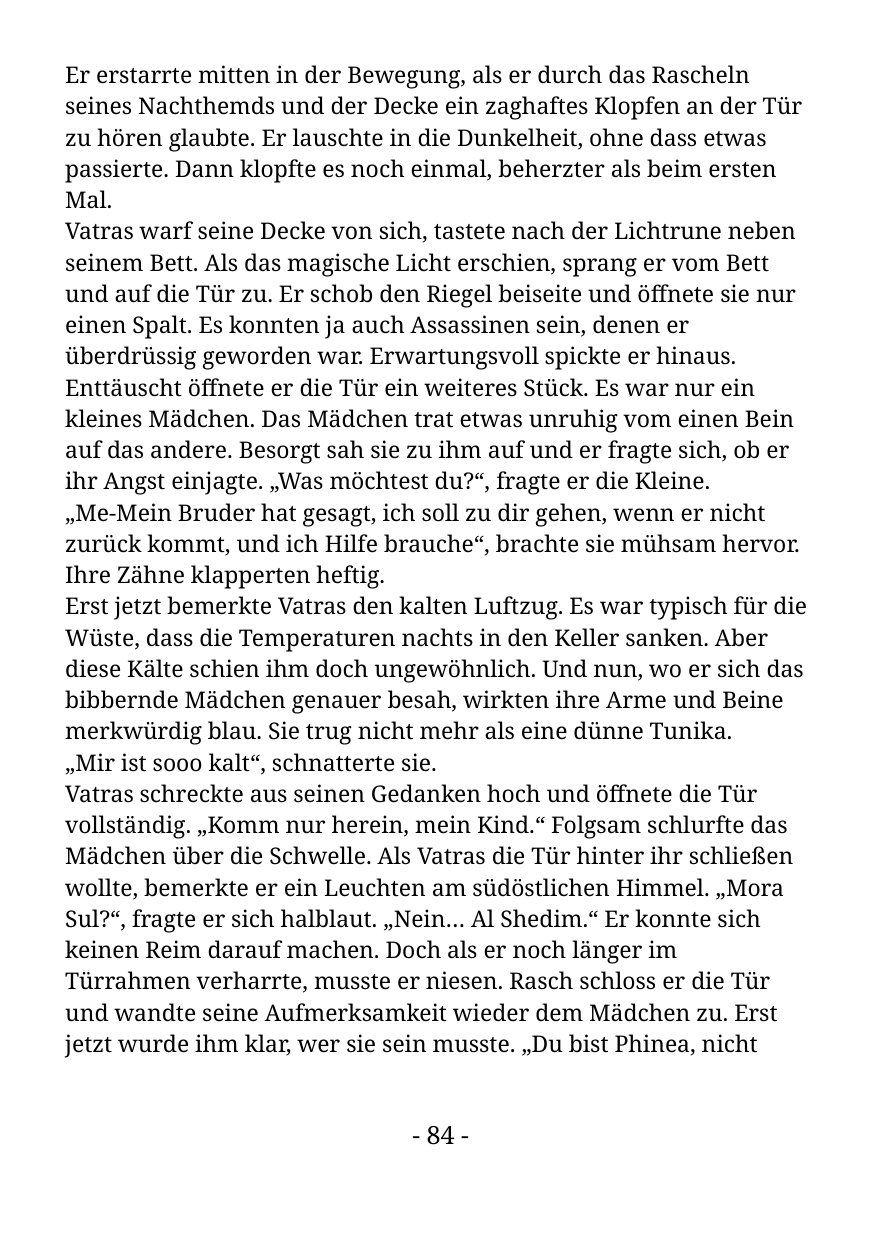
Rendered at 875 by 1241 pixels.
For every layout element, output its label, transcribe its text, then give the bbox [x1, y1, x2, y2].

text Er erstarrte mitten in der Bewegung, als er durch das Rascheln seines Nachthemds und der Decke ein zaghaftes Klopfen an der Tür zu hören glaubte. Er lauschte in die Dunkelheit, ohne dass etwas passierte. Dann klopfte es noch einmal, beherzter als beim ersten Mal. Vatras warf seine Decke von sich, tastete nach der Lichtrune neben seinem Bett. Als das magische Licht erschien, sprang er vom Bett und auf die Tür zu. Er schob den Riegel beiseite und öffnete sie nur einen Spalt. Es konnten ja auch Assassinen sein, denen er überdrüssig geworden war. Erwartungsvoll spickte er hinaus. Enttäuscht öffnete er die Tür ein weiteres Stück. Es war nur ein kleines Mädchen. Das Mädchen trat etwas unruhig vom einen Bein auf das andere. Besorgt sah sie zu ihm auf und er fragte sich, ob er ihr Angst einjagte. „Was möchtest du?“, fragte er die Kleine. „Me-Mein Bruder hat gesagt, ich soll zu dir gehen, wenn er nicht zurück kommt, und ich Hilfe brauche“, brachte sie mühsam hervor. Ihre Zähne klapperten heftig. Erst jetzt bemerkte Vatras den kalten Luftzug. Es war typisch für die Wüste, dass die Temperaturen nachts in den Keller sanken. Aber diese Kälte schien ihm doch ungewöhnlich. Und nun, wo er sich das bibbernde Mädchen genauer besah, wirkten ihre Arme und Beine merkwürdig blau. Sie trug nicht mehr als eine dünne Tunika. „Mir ist sooo kalt“, schnatterte sie. Vatras schreckte aus seinen Gedanken hoch und öffnete die Tür vollständig. „Komm nur herein, mein Kind.“ Folgsam schlurfte das Mädchen über die Schwelle. Als Vatras die Tür hinter ihr schließen wollte, bemerkte er ein Leuchten am südöstlichen Himmel. „Mora Sul?“, fragte er sich halblaut. „Nein… Al Shedim.“ Er konnte sich keinen Reim darauf machen. Doch als er noch länger im Türrahmen verharrte, musste er niesen. Rasch schloss er die Tür und wandte seine Aufmerksamkeit wieder dem Mädchen zu. Erst jetzt wurde ihm klar, wer sie sein musste. „Du bist Phinea, nicht [65, 59, 809, 1059]
